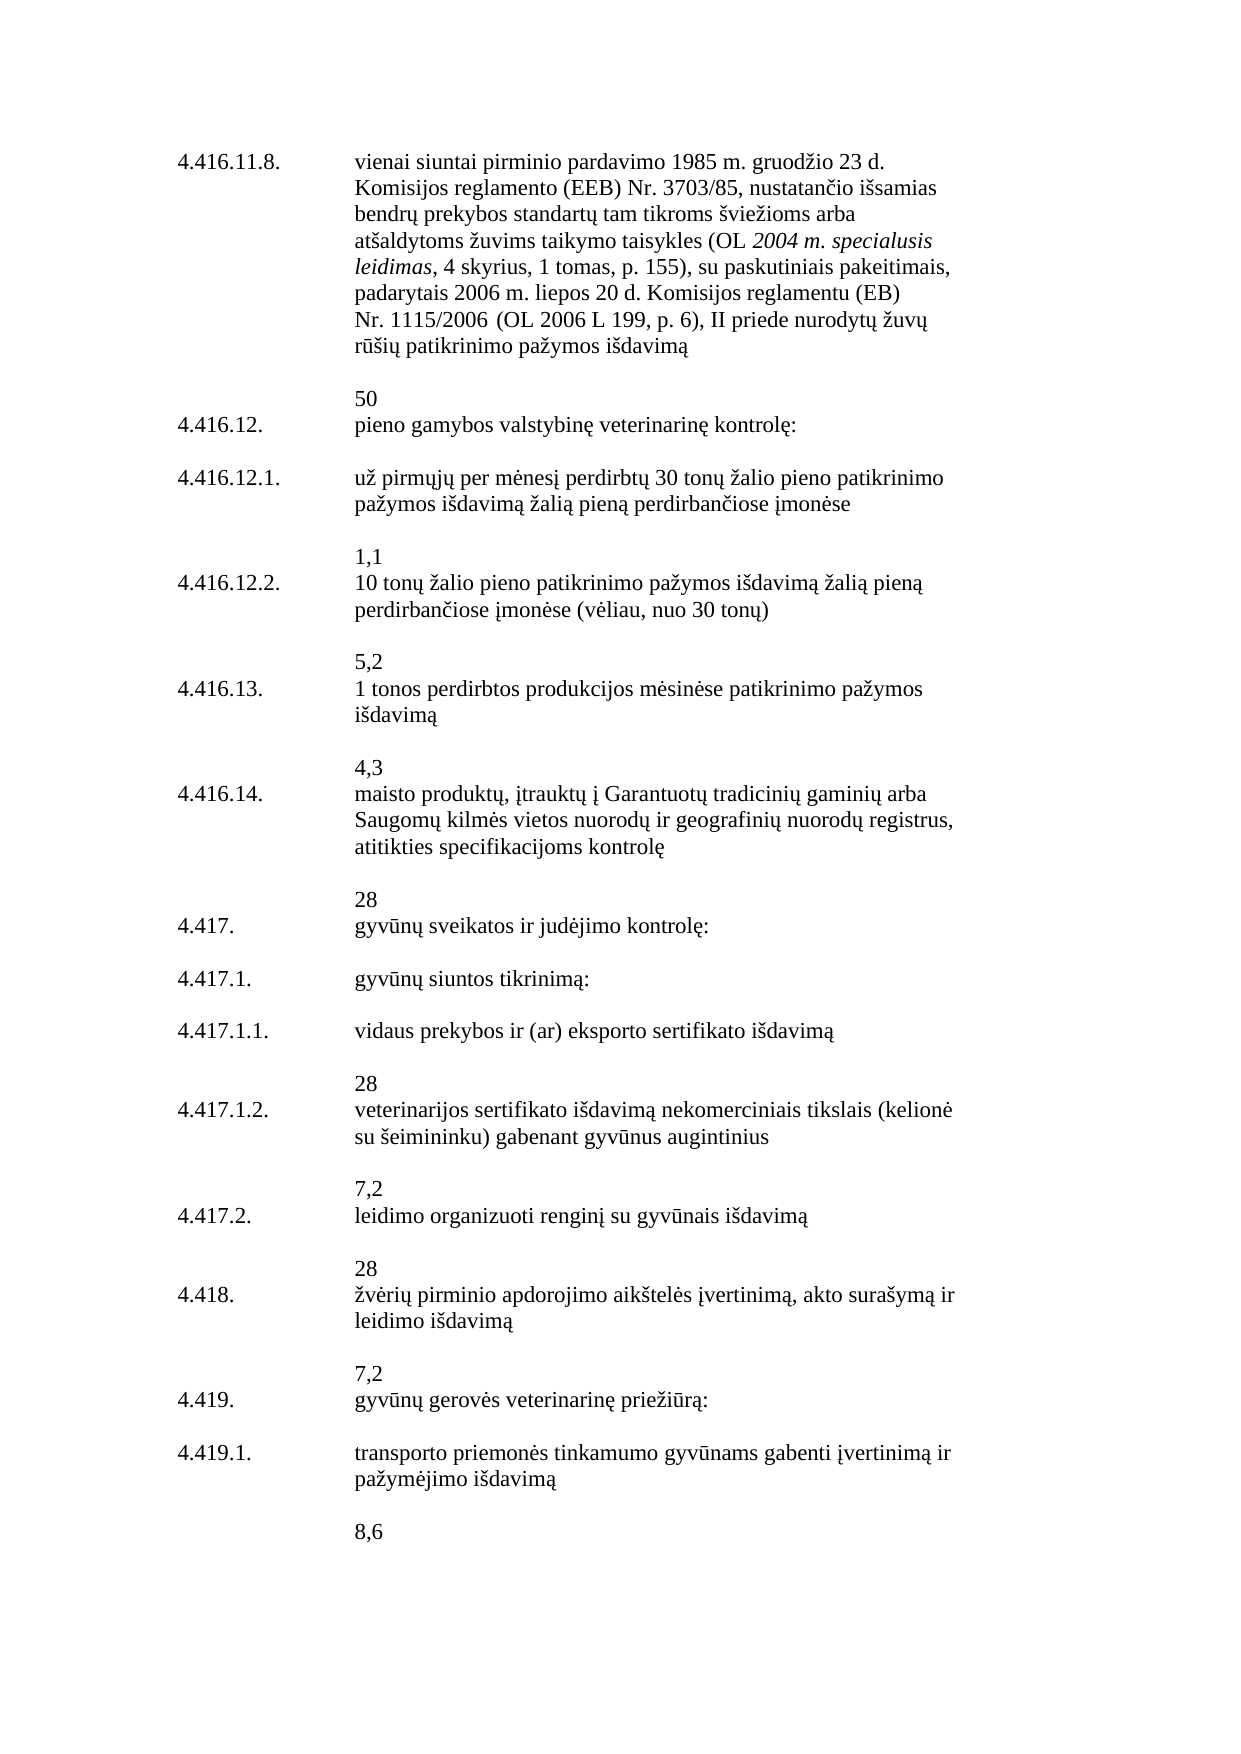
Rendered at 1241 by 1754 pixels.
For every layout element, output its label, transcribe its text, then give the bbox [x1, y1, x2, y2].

text leidimas, 4 skyrius, 1 tomas, p. 155), su paskutiniais pakeitimais, [354, 253, 975, 279]
text 4.417.2. leidimo organizuoti renginį su gyvūnais išdavimą 28 [177, 1202, 975, 1281]
text Nr. 1115/2006 (OL 2006 L 199, p. 6), II priede nurodytų žuvų [354, 306, 975, 332]
text leidimo išdavimą 7,2 [354, 1307, 975, 1386]
text pažymos išdavimą žalią pieną perdirbančiose įmonėse 1,1 [354, 490, 975, 569]
text Komisijos reglamento (EEB) Nr. 3703/85, nustatančio išsamias [354, 174, 975, 200]
text perdirbančiose įmonėse (vėliau, nuo 30 tonų) 5,2 [354, 596, 975, 675]
text rūšių patikrinimo pažymos išdavimą 50 [354, 332, 975, 411]
text 4.416.14. maisto produktų, įtrauktų į Garantuotų tradicinių gaminių arba [177, 780, 975, 807]
text su šeimininku) gabenant gyvūnus augintinius 7,2 [354, 1123, 975, 1202]
text 4.416.11.8. vienai siuntai pirminio pardavimo 1985 m. gruodžio 23 d. [177, 148, 975, 174]
text pažymėjimo išdavimą 8,6 [354, 1465, 975, 1544]
text 4.419.1. transporto priemonės tinkamumo gyvūnams gabenti įvertinimą ir [177, 1439, 975, 1465]
text 4.416.13. 1 tonos perdirbtos produkcijos mėsinėse patikrinimo pažymos [177, 675, 975, 701]
text atitikties specifikacijoms kontrolę 28 [354, 833, 975, 912]
text bendrų prekybos standartų tam tikroms šviežioms arba [354, 200, 975, 227]
text 4.416.12.1. už pirmųjų per mėnesį perdirbtų 30 tonų žalio pieno patikrinimo [177, 464, 975, 490]
text Saugomų kilmės vietos nuorodų ir geografinių nuorodų registrus, [354, 807, 975, 833]
text 4.416.12. pieno gamybos valstybinę veterinarinę kontrolę: [177, 411, 975, 464]
text 4.419. gyvūnų gerovės veterinarinę priežiūrą: [177, 1386, 975, 1439]
text 4.416.12.2. 10 tonų žalio pieno patikrinimo pažymos išdavimą žalią pieną [177, 569, 975, 596]
text 4.417.1.2. veterinarijos sertifikato išdavimą nekomerciniais tikslais (kelionė [177, 1096, 975, 1123]
text 4.417. gyvūnų sveikatos ir judėjimo kontrolę: [177, 912, 975, 965]
text išdavimą 4,3 [354, 701, 975, 780]
text atšaldytoms žuvims taikymo taisykles (OL 2004 m. specialusis [354, 227, 975, 253]
text 4.418. žvėrių pirminio apdorojimo aikštelės įvertinimą, akto surašymą ir [177, 1281, 975, 1307]
text 4.417.1. gyvūnų siuntos tikrinimą: [177, 965, 975, 1017]
text 4.417.1.1. vidaus prekybos ir (ar) eksporto sertifikato išdavimą 28 [177, 1017, 975, 1096]
text padarytais 2006 m. liepos 20 d. Komisijos reglamentu (EB) [354, 279, 975, 306]
